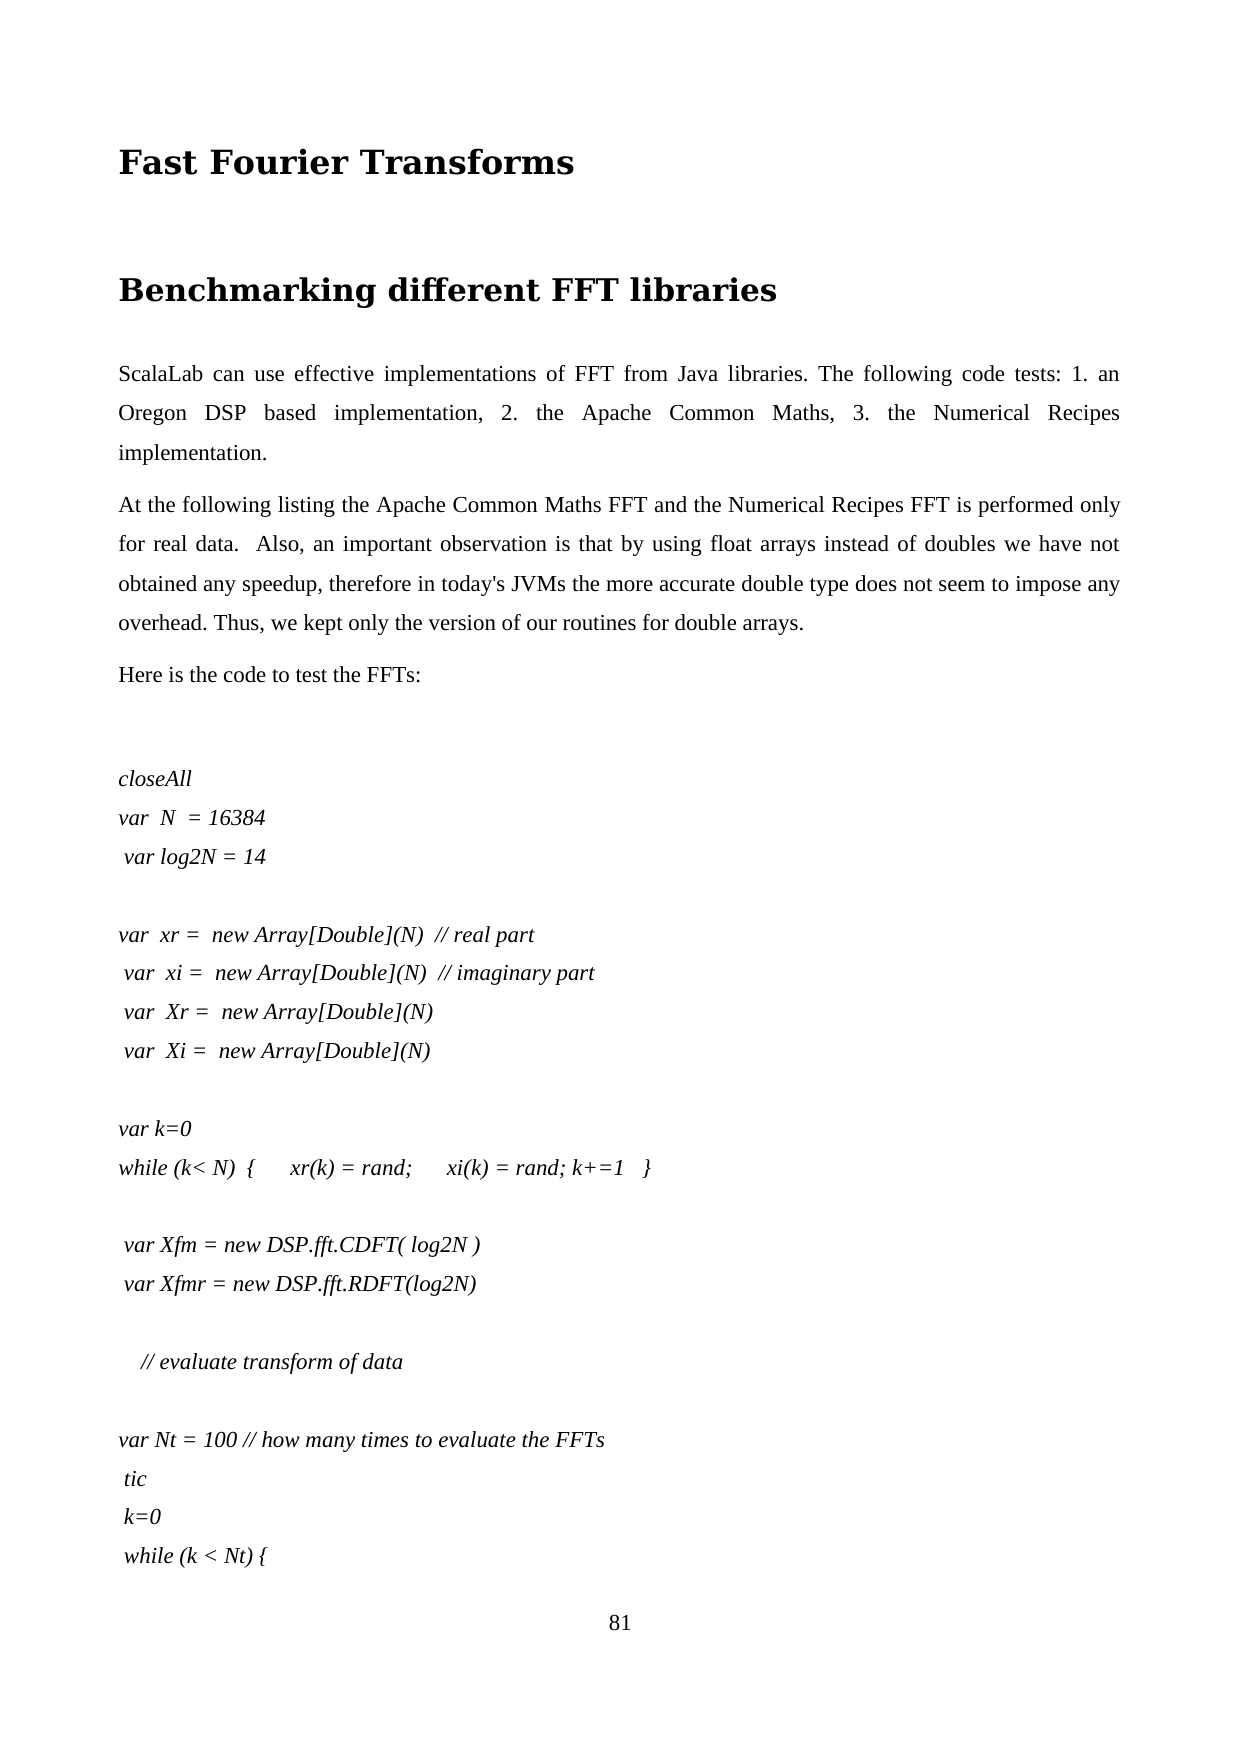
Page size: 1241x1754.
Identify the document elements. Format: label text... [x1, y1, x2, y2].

text var k=0 [118, 1115, 1122, 1141]
text var Xfmr = new DSP.fft.RDFT(log2N) [118, 1270, 1122, 1297]
text k=0 [118, 1503, 1122, 1530]
subtitle Benchmarking different FFT libraries [118, 272, 1122, 308]
text // evaluate transform of data [118, 1348, 1122, 1374]
text while (k< N) { xr(k) = rand; xi(k) = rand; k+=1 } [118, 1154, 1122, 1180]
text var Xi = new Array[Double](N) [118, 1037, 1122, 1063]
text Here is the code to test the FFTs: [118, 661, 1122, 688]
text var Xr = new Array[Double](N) [118, 998, 1122, 1025]
text var Nt = 100 // how many times to evaluate the FFTs [118, 1426, 1122, 1452]
text var N = 16384 [118, 804, 1122, 830]
text var Xfm = new DSP.fft.CDFT( log2N ) [118, 1231, 1122, 1258]
text while (k < Nt) { [118, 1542, 1122, 1569]
subtitle Fast Fourier Transforms [118, 143, 1122, 182]
text var xr = new Array[Double](N) // real part [118, 921, 1122, 947]
text var xi = new Array[Double](N) // imaginary part [118, 959, 1122, 986]
text closeAll [118, 765, 1122, 792]
text At the following listing the Apache Common Maths FFT and the Numerical Recipes FFT is performed only for real data. Also, an important observation is that by using float arrays instead of doubles we have not obtained any speedup, therefore in today's JVMs the more accurate double type does not seem to impose any overhead. Thus, we kept only the version of our routines for double arrays. [118, 491, 1122, 636]
text ScalaLab can use effective implementations of FFT from Java libraries. The following code tests: 1. an Oregon DSP based implementation, 2. the Apache Common Maths, 3. the Numerical Recipes implementation. [118, 360, 1122, 465]
text tic [118, 1464, 1122, 1491]
text var log2N = 14 [118, 843, 1122, 869]
